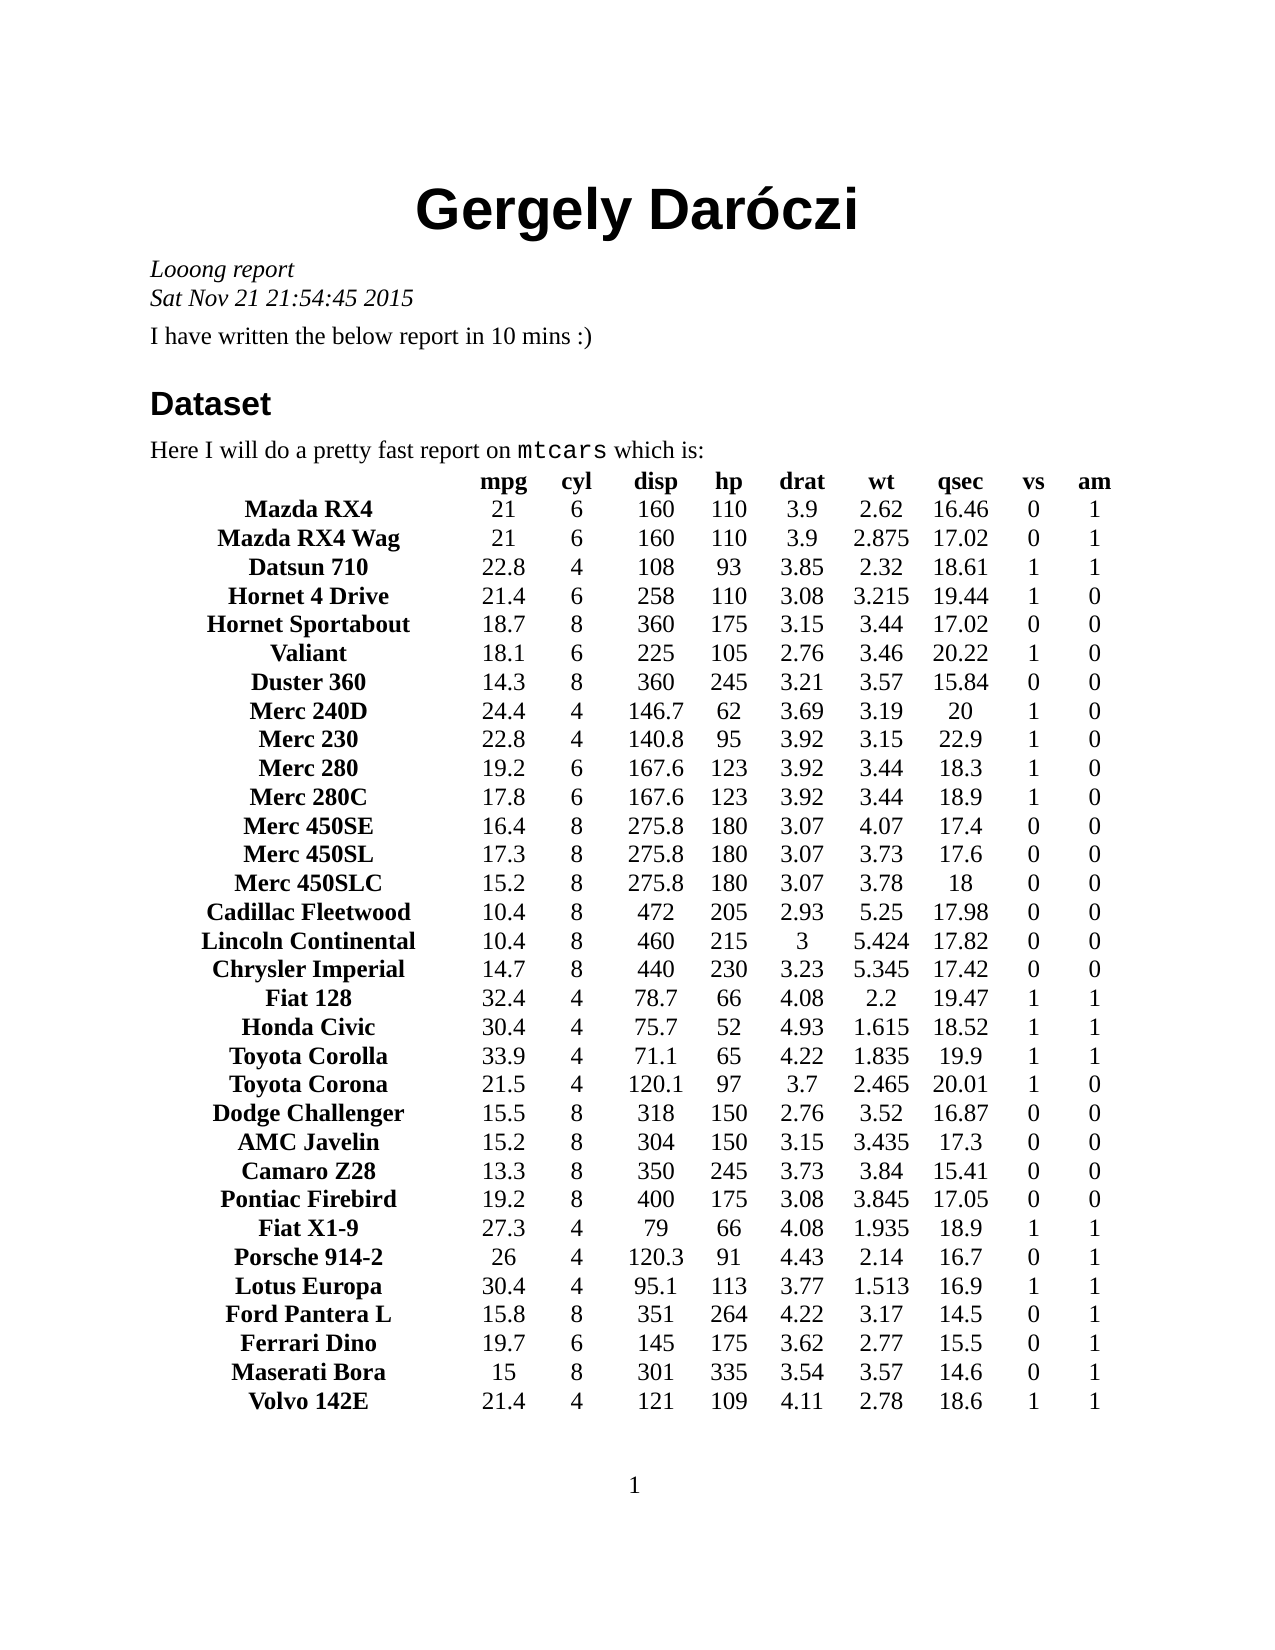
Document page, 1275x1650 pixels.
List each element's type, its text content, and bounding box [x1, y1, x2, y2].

table_cell 180 [698, 868, 759, 897]
table_cell 19.47 [918, 983, 1003, 1012]
table_cell Hornet Sportabout [150, 610, 467, 638]
table_cell 230 [698, 955, 759, 983]
table_cell 16.7 [918, 1242, 1003, 1271]
table_cell 0 [1003, 811, 1064, 839]
table_cell 180 [698, 811, 759, 839]
table_cell 4.07 [845, 811, 918, 839]
table_cell 0 [1064, 955, 1125, 983]
table_cell 1 [1064, 1242, 1125, 1271]
table_cell Chrysler Imperial [150, 955, 467, 983]
text Looong report [150, 254, 1125, 283]
table_cell 167.6 [613, 782, 698, 811]
table_cell 95 [698, 725, 759, 753]
table_cell 3.69 [759, 696, 844, 724]
table_cell 19.9 [918, 1041, 1003, 1069]
table_cell 121 [613, 1386, 698, 1414]
table_cell 140.8 [613, 725, 698, 753]
table_cell 4.08 [759, 1213, 844, 1242]
table_cell 1 [1003, 581, 1064, 609]
table_cell 245 [698, 667, 759, 696]
table_cell 105 [698, 638, 759, 667]
table_cell 17.6 [918, 840, 1003, 868]
table_cell 95.1 [613, 1271, 698, 1299]
table_cell 3.92 [759, 782, 844, 811]
table_cell 0 [1064, 926, 1125, 954]
table_cell Hornet 4 Drive [150, 581, 467, 609]
table_cell 21 [467, 523, 540, 552]
table_cell 2.62 [845, 495, 918, 523]
table_cell 8 [540, 897, 613, 926]
table_cell 20 [918, 696, 1003, 724]
table_cell Porsche 914-2 [150, 1242, 467, 1271]
table_cell 10.4 [467, 926, 540, 954]
table_cell 4 [540, 1070, 613, 1098]
table_cell 15.41 [918, 1156, 1003, 1184]
table_cell 275.8 [613, 868, 698, 897]
table_cell 145 [613, 1328, 698, 1357]
table_cell 4 [540, 1271, 613, 1299]
table_cell 0 [1003, 610, 1064, 638]
table_cell 0 [1003, 955, 1064, 983]
table_cell 0 [1003, 840, 1064, 868]
table_cell Merc 280 [150, 753, 467, 782]
table_cell 0 [1003, 1328, 1064, 1357]
table_cell Fiat X1-9 [150, 1213, 467, 1242]
table_cell 8 [540, 868, 613, 897]
table_cell 8 [540, 610, 613, 638]
table_cell 0 [1064, 638, 1125, 667]
table_cell Mazda RX4 Wag [150, 523, 467, 552]
table_cell 3.57 [845, 1357, 918, 1386]
table_cell 167.6 [613, 753, 698, 782]
table_cell 32.4 [467, 983, 540, 1012]
table_cell 0 [1064, 1098, 1125, 1127]
table_cell 1 [1003, 782, 1064, 811]
table_cell 17.8 [467, 782, 540, 811]
table_cell 301 [613, 1357, 698, 1386]
table_cell Camaro Z28 [150, 1156, 467, 1184]
table_cell 16.4 [467, 811, 540, 839]
table_cell 3.845 [845, 1185, 918, 1213]
table_header disp [613, 466, 698, 494]
table_cell 1 [1064, 1041, 1125, 1069]
table_cell 3.52 [845, 1098, 918, 1127]
table_cell 30.4 [467, 1012, 540, 1041]
table_cell 3.435 [845, 1127, 918, 1156]
table_cell 1 [1064, 552, 1125, 581]
table_cell 0 [1064, 1070, 1125, 1098]
table_cell 97 [698, 1070, 759, 1098]
table_cell 4 [540, 1041, 613, 1069]
table_cell 21.4 [467, 581, 540, 609]
table_cell 3.92 [759, 725, 844, 753]
table_cell 1 [1064, 495, 1125, 523]
table_cell 14.3 [467, 667, 540, 696]
table_cell 8 [540, 1127, 613, 1156]
table_cell 2.76 [759, 638, 844, 667]
table_cell 2.93 [759, 897, 844, 926]
table_cell 3.46 [845, 638, 918, 667]
table_header am [1064, 466, 1125, 494]
table_cell 4 [540, 1213, 613, 1242]
table_cell 1 [1064, 1386, 1125, 1414]
table_cell 17.3 [467, 840, 540, 868]
table_cell 175 [698, 1328, 759, 1357]
table_cell 275.8 [613, 811, 698, 839]
table_cell 1 [1064, 1012, 1125, 1041]
table_cell 215 [698, 926, 759, 954]
table_cell 0 [1064, 1185, 1125, 1213]
table_cell 108 [613, 552, 698, 581]
table_cell Merc 450SL [150, 840, 467, 868]
table_cell 1 [1064, 1357, 1125, 1386]
table_cell 2.14 [845, 1242, 918, 1271]
table_cell 4.93 [759, 1012, 844, 1041]
table_cell 180 [698, 840, 759, 868]
table_cell 3.73 [759, 1156, 844, 1184]
table_cell 21.4 [467, 1386, 540, 1414]
table_cell 113 [698, 1271, 759, 1299]
table_cell 1 [1064, 1328, 1125, 1357]
table_cell 52 [698, 1012, 759, 1041]
table_cell 4.22 [759, 1300, 844, 1328]
text Here I will do a pretty fast report on mtcars which is: [150, 435, 1125, 466]
table_cell 75.7 [613, 1012, 698, 1041]
table_cell 14.7 [467, 955, 540, 983]
table_cell 3.23 [759, 955, 844, 983]
table_cell 19.7 [467, 1328, 540, 1357]
text Sat Nov 21 21:54:45 2015 [150, 283, 1125, 312]
table_cell 0 [1003, 523, 1064, 552]
table_cell 15.84 [918, 667, 1003, 696]
table_cell 18.9 [918, 1213, 1003, 1242]
table_cell 66 [698, 983, 759, 1012]
table_cell 8 [540, 1185, 613, 1213]
table_cell 14.6 [918, 1357, 1003, 1386]
table_cell 1 [1003, 552, 1064, 581]
table_cell 66 [698, 1213, 759, 1242]
table_cell Valiant [150, 638, 467, 667]
table_header drat [759, 466, 844, 494]
table_cell 5.424 [845, 926, 918, 954]
table_cell 3.92 [759, 753, 844, 782]
table_cell 14.5 [918, 1300, 1003, 1328]
table_cell 18.9 [918, 782, 1003, 811]
table_cell 3.44 [845, 610, 918, 638]
table_cell 0 [1003, 667, 1064, 696]
table_cell 5.345 [845, 955, 918, 983]
table_cell 22.9 [918, 725, 1003, 753]
table_cell 123 [698, 782, 759, 811]
table_cell 110 [698, 523, 759, 552]
table_cell 15.2 [467, 1127, 540, 1156]
table_header qsec [918, 466, 1003, 494]
table_cell 18 [918, 868, 1003, 897]
table_cell 1 [1003, 725, 1064, 753]
table_cell 30.4 [467, 1271, 540, 1299]
table_cell 1 [1064, 983, 1125, 1012]
table_cell Merc 450SLC [150, 868, 467, 897]
table_cell 275.8 [613, 840, 698, 868]
table_cell Toyota Corolla [150, 1041, 467, 1069]
table_cell Maserati Bora [150, 1357, 467, 1386]
table_cell 21.5 [467, 1070, 540, 1098]
table_cell 19.2 [467, 1185, 540, 1213]
table_cell 16.46 [918, 495, 1003, 523]
table_cell 15.5 [467, 1098, 540, 1127]
table_cell 4 [540, 552, 613, 581]
table_cell 78.7 [613, 983, 698, 1012]
table_cell 20.22 [918, 638, 1003, 667]
table_cell 258 [613, 581, 698, 609]
table_cell 350 [613, 1156, 698, 1184]
table_cell 110 [698, 581, 759, 609]
table_cell 0 [1064, 753, 1125, 782]
table_cell 335 [698, 1357, 759, 1386]
table_cell 440 [613, 955, 698, 983]
table_cell 6 [540, 523, 613, 552]
table_cell 3.54 [759, 1357, 844, 1386]
table_cell 10.4 [467, 897, 540, 926]
table_cell 3.77 [759, 1271, 844, 1299]
table_cell 15.5 [918, 1328, 1003, 1357]
table_cell 3.62 [759, 1328, 844, 1357]
table_cell 123 [698, 753, 759, 782]
table_cell 65 [698, 1041, 759, 1069]
table_cell 150 [698, 1098, 759, 1127]
table_cell 27.3 [467, 1213, 540, 1242]
table_cell 15.2 [467, 868, 540, 897]
table_cell 19.44 [918, 581, 1003, 609]
table_cell 22.8 [467, 725, 540, 753]
table_cell 146.7 [613, 696, 698, 724]
table_cell 3.15 [759, 610, 844, 638]
table_header cyl [540, 466, 613, 494]
table_cell 160 [613, 523, 698, 552]
table_cell 4 [540, 1242, 613, 1271]
table_cell 6 [540, 581, 613, 609]
table_cell 15 [467, 1357, 540, 1386]
table_cell 17.02 [918, 610, 1003, 638]
table_cell 1 [1003, 1213, 1064, 1242]
table_cell 0 [1064, 610, 1125, 638]
table_cell Honda Civic [150, 1012, 467, 1041]
table_cell 3.78 [845, 868, 918, 897]
table_cell AMC Javelin [150, 1127, 467, 1156]
table_cell 8 [540, 840, 613, 868]
table_cell 3 [759, 926, 844, 954]
table_cell Pontiac Firebird [150, 1185, 467, 1213]
table_cell Merc 280C [150, 782, 467, 811]
table_cell 2.465 [845, 1070, 918, 1098]
table_cell 0 [1064, 725, 1125, 753]
table_cell 0 [1003, 1300, 1064, 1328]
table_cell 62 [698, 696, 759, 724]
table_cell 3.44 [845, 782, 918, 811]
table_cell 18.7 [467, 610, 540, 638]
table_cell 6 [540, 753, 613, 782]
table_cell 93 [698, 552, 759, 581]
table_cell Lotus Europa [150, 1271, 467, 1299]
table_cell 17.82 [918, 926, 1003, 954]
table_cell 1 [1003, 1041, 1064, 1069]
table_cell 1 [1003, 1386, 1064, 1414]
table_cell 3.215 [845, 581, 918, 609]
table_cell 0 [1003, 926, 1064, 954]
table_cell 3.07 [759, 868, 844, 897]
table_cell 2.78 [845, 1386, 918, 1414]
table_cell 1 [1003, 696, 1064, 724]
table_header vs [1003, 466, 1064, 494]
table_cell 17.05 [918, 1185, 1003, 1213]
table_cell 205 [698, 897, 759, 926]
table_cell 8 [540, 667, 613, 696]
table_cell Volvo 142E [150, 1386, 467, 1414]
table_cell 18.3 [918, 753, 1003, 782]
table_cell 2.77 [845, 1328, 918, 1357]
table_cell 18.6 [918, 1386, 1003, 1414]
table_cell 0 [1064, 897, 1125, 926]
table_cell 17.3 [918, 1127, 1003, 1156]
table_cell 8 [540, 1357, 613, 1386]
table_cell 15.8 [467, 1300, 540, 1328]
table_cell 4.11 [759, 1386, 844, 1414]
table_cell 351 [613, 1300, 698, 1328]
table_cell 0 [1064, 1156, 1125, 1184]
table_cell 0 [1003, 1156, 1064, 1184]
table_cell Mazda RX4 [150, 495, 467, 523]
table_cell Ferrari Dino [150, 1328, 467, 1357]
table_cell 160 [613, 495, 698, 523]
table_header wt [845, 466, 918, 494]
table_cell 4 [540, 1386, 613, 1414]
table_cell 18.1 [467, 638, 540, 667]
table_cell 360 [613, 610, 698, 638]
table_cell 17.4 [918, 811, 1003, 839]
table_cell 18.61 [918, 552, 1003, 581]
table_cell 8 [540, 1098, 613, 1127]
table_cell 1.513 [845, 1271, 918, 1299]
table_cell 8 [540, 811, 613, 839]
title Gergely Daróczi [150, 175, 1125, 242]
table_cell 0 [1003, 1242, 1064, 1271]
table_cell 6 [540, 782, 613, 811]
table_cell 4.08 [759, 983, 844, 1012]
table_cell 150 [698, 1127, 759, 1156]
table_cell 2.32 [845, 552, 918, 581]
table_cell Merc 230 [150, 725, 467, 753]
table_cell 264 [698, 1300, 759, 1328]
table_cell 20.01 [918, 1070, 1003, 1098]
table_cell 1.615 [845, 1012, 918, 1041]
table_cell 8 [540, 926, 613, 954]
table_cell 91 [698, 1242, 759, 1271]
table_cell 175 [698, 1185, 759, 1213]
table_cell 71.1 [613, 1041, 698, 1069]
table_cell 22.8 [467, 552, 540, 581]
table_cell 3.07 [759, 811, 844, 839]
table_cell 0 [1064, 811, 1125, 839]
table_cell 175 [698, 610, 759, 638]
table_cell 3.84 [845, 1156, 918, 1184]
table_cell 0 [1064, 667, 1125, 696]
table_cell 110 [698, 495, 759, 523]
table_cell 6 [540, 638, 613, 667]
table_cell 24.4 [467, 696, 540, 724]
table_cell 3.15 [845, 725, 918, 753]
table_cell 0 [1064, 782, 1125, 811]
table_cell 18.52 [918, 1012, 1003, 1041]
table_cell 1 [1003, 983, 1064, 1012]
table_cell 3.9 [759, 523, 844, 552]
table_cell 304 [613, 1127, 698, 1156]
table_cell Toyota Corona [150, 1070, 467, 1098]
table_cell 16.87 [918, 1098, 1003, 1127]
table_cell 3.44 [845, 753, 918, 782]
table_cell 5.25 [845, 897, 918, 926]
table_cell 1 [1003, 638, 1064, 667]
table_cell 3.15 [759, 1127, 844, 1156]
table_cell 1 [1064, 1213, 1125, 1242]
table_cell 225 [613, 638, 698, 667]
table_header hp [698, 466, 759, 494]
table_cell 1 [1064, 523, 1125, 552]
table_cell 0 [1064, 868, 1125, 897]
table_cell 4 [540, 1012, 613, 1041]
table_cell 3.07 [759, 840, 844, 868]
table_cell 0 [1003, 1185, 1064, 1213]
table_cell 1 [1064, 1271, 1125, 1299]
table_cell 6 [540, 1328, 613, 1357]
table_cell Merc 240D [150, 696, 467, 724]
table_cell Merc 450SE [150, 811, 467, 839]
table_cell 3.73 [845, 840, 918, 868]
table_cell 4.22 [759, 1041, 844, 1069]
table_cell Duster 360 [150, 667, 467, 696]
text I have written the below report in 10 mins :) [150, 321, 1125, 350]
table_cell 33.9 [467, 1041, 540, 1069]
table_cell 17.02 [918, 523, 1003, 552]
table_cell Ford Pantera L [150, 1300, 467, 1328]
table_cell 1 [1003, 753, 1064, 782]
table_cell Cadillac Fleetwood [150, 897, 467, 926]
table_cell 79 [613, 1213, 698, 1242]
table_cell 1.935 [845, 1213, 918, 1242]
table_header [150, 466, 467, 494]
table_cell 0 [1064, 696, 1125, 724]
table_cell 8 [540, 1300, 613, 1328]
table_cell 17.42 [918, 955, 1003, 983]
table_cell 4.43 [759, 1242, 844, 1271]
table_cell 1 [1064, 1300, 1125, 1328]
table_cell 1 [1003, 1012, 1064, 1041]
table_cell 120.3 [613, 1242, 698, 1271]
table_cell 3.9 [759, 495, 844, 523]
table_cell Datsun 710 [150, 552, 467, 581]
table_cell 2.2 [845, 983, 918, 1012]
table_cell 0 [1003, 495, 1064, 523]
table_cell 6 [540, 495, 613, 523]
table_cell 4 [540, 696, 613, 724]
table_cell 120.1 [613, 1070, 698, 1098]
table_cell 0 [1064, 840, 1125, 868]
table_cell 109 [698, 1386, 759, 1414]
table_cell 13.3 [467, 1156, 540, 1184]
table_cell 1 [1003, 1070, 1064, 1098]
table_cell 3.85 [759, 552, 844, 581]
table_cell 3.7 [759, 1070, 844, 1098]
table_cell 3.19 [845, 696, 918, 724]
table_cell 3.21 [759, 667, 844, 696]
table_cell 1.835 [845, 1041, 918, 1069]
table_cell 26 [467, 1242, 540, 1271]
table_cell 3.08 [759, 581, 844, 609]
table_cell 400 [613, 1185, 698, 1213]
table_cell 0 [1064, 1127, 1125, 1156]
table_cell 2.76 [759, 1098, 844, 1127]
table_cell 19.2 [467, 753, 540, 782]
table_cell 245 [698, 1156, 759, 1184]
table_cell 472 [613, 897, 698, 926]
table_cell 360 [613, 667, 698, 696]
table_cell 21 [467, 495, 540, 523]
table_cell Fiat 128 [150, 983, 467, 1012]
table_cell 16.9 [918, 1271, 1003, 1299]
table_cell 0 [1003, 1098, 1064, 1127]
table_cell 17.98 [918, 897, 1003, 926]
table_cell 1 [1003, 1271, 1064, 1299]
table_cell 0 [1003, 1357, 1064, 1386]
table_cell 0 [1003, 868, 1064, 897]
table_header mpg [467, 466, 540, 494]
table_cell 8 [540, 1156, 613, 1184]
table_cell 8 [540, 955, 613, 983]
table_cell 0 [1064, 581, 1125, 609]
table_cell 0 [1003, 897, 1064, 926]
table_cell Dodge Challenger [150, 1098, 467, 1127]
table_cell 0 [1003, 1127, 1064, 1156]
table_cell 4 [540, 725, 613, 753]
table_cell Lincoln Continental [150, 926, 467, 954]
table_cell 3.57 [845, 667, 918, 696]
table_cell 2.875 [845, 523, 918, 552]
table_cell 3.17 [845, 1300, 918, 1328]
table_cell 4 [540, 983, 613, 1012]
subtitle Dataset [150, 384, 1125, 422]
table_cell 460 [613, 926, 698, 954]
table_cell 318 [613, 1098, 698, 1127]
table_cell 3.08 [759, 1185, 844, 1213]
